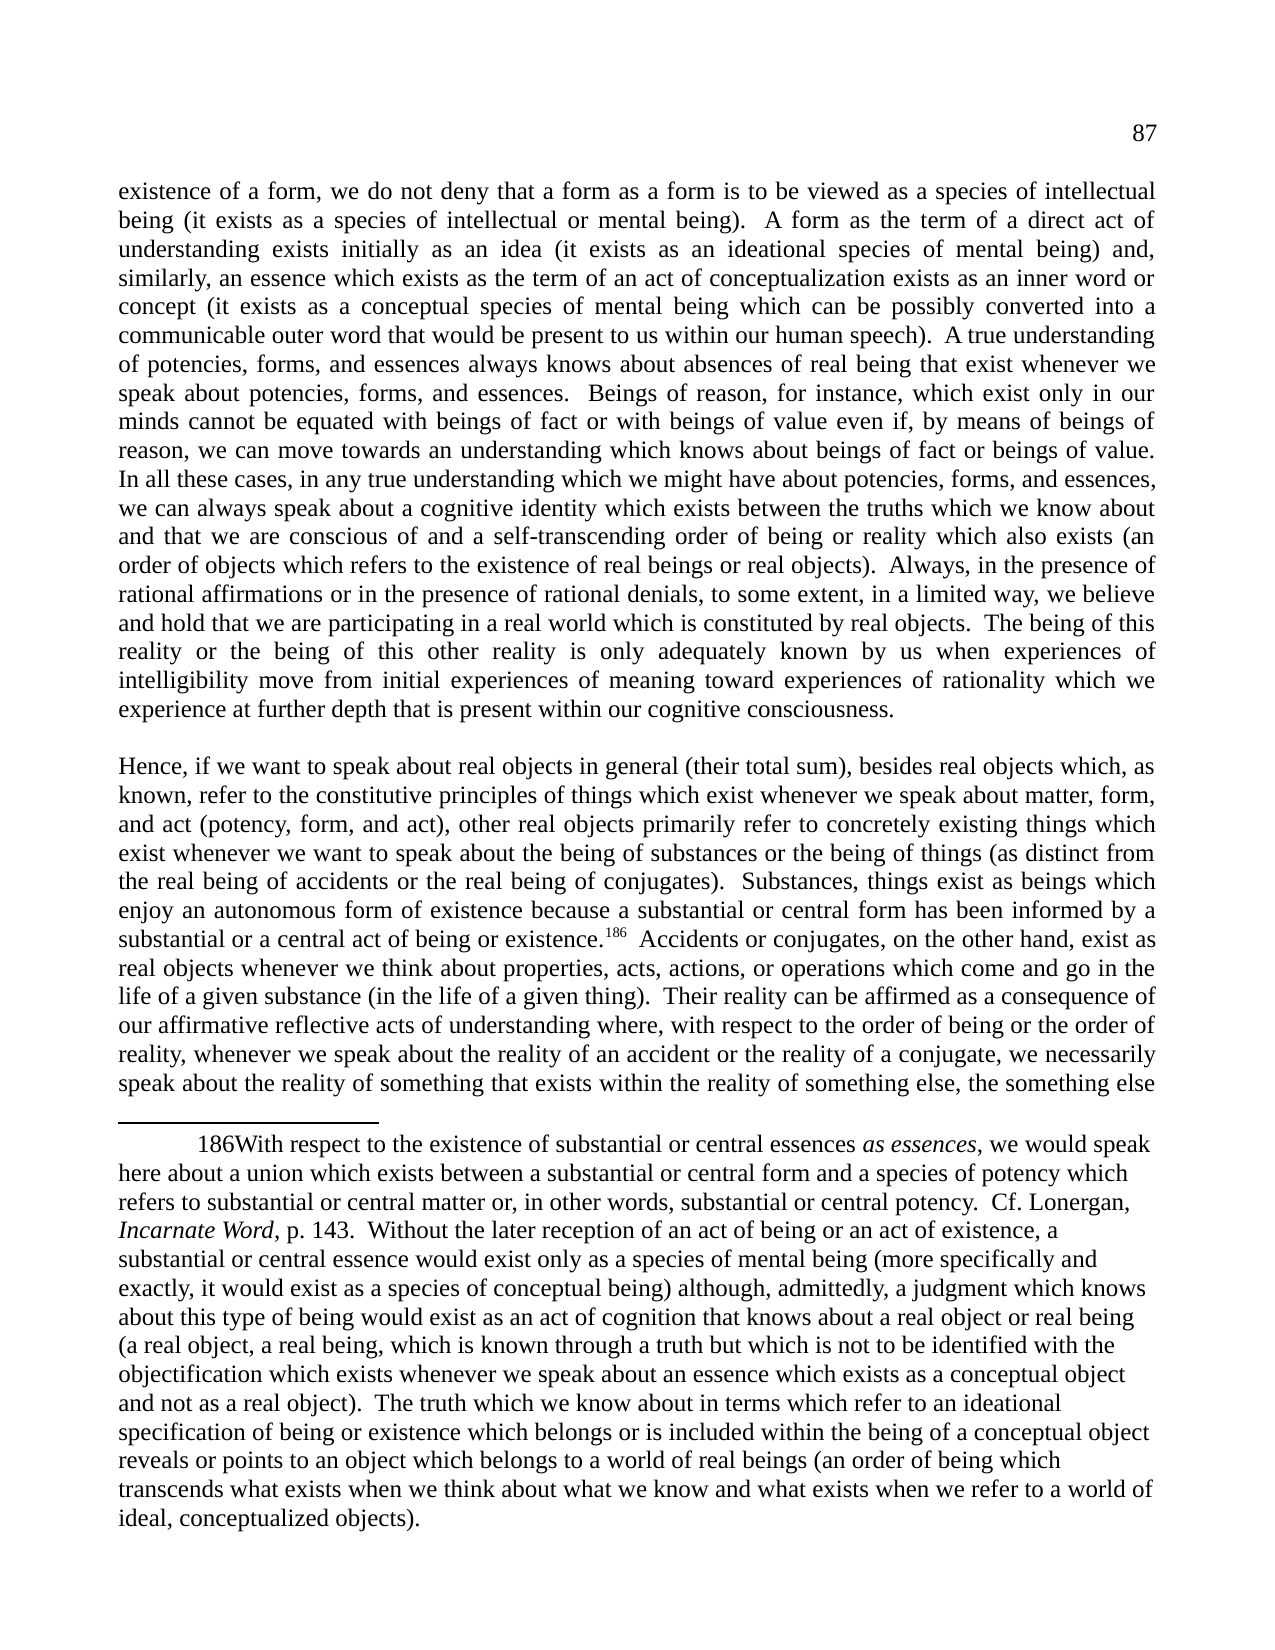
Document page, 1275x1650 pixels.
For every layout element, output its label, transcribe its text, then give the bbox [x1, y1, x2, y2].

text With respect to the existence of substantial or central essences as essences, we would speak here about a union which exists between a substantial or central form and a species of potency which refers to substantial or central matter or, in other words, substantial or central potency. Cf. Lonergan, Incarnate Word, p. 143. Without the later reception of an act of being or an act of existence, a substantial or central essence would exist only as a species of mental being (more specifically and exactly, it would exist as a species of conceptual being) although, admittedly, a judgment which knows about this type of being would exist as an act of cognition that knows about a real object or real being (a real object, a real being, which is known through a truth but which is not to be identified with the objectification which exists whenever we speak about an essence which exists as a conceptual object and not as a real object). The truth which we know about in terms which refer to an ideational specification of being or existence which belongs or is included within the being of a conceptual object reveals or points to an object which belongs to a world of real beings (an order of being which transcends what exists when we think about what we know and what exists when we refer to a world of ideal, conceptualized objects). [118, 1129, 1157, 1532]
text existence of a form, we do not deny that a form as a form is to be viewed as a species of intellectual being (it exists as a species of intellectual or mental being). A form as the term of a direct act of understanding exists initially as an idea (it exists as an ideational species of mental being) and, similarly, an essence which exists as the term of an act of conceptualization exists as an inner word or concept (it exists as a conceptual species of mental being which can be possibly converted into a communicable outer word that would be present to us within our human speech). A true understanding of potencies, forms, and essences always knows about absences of real being that exist whenever we speak about potencies, forms, and essences. Beings of reason, for instance, which exist only in our minds cannot be equated with beings of fact or with beings of value even if, by means of beings of reason, we can move towards an understanding which knows about beings of fact or beings of value. In all these cases, in any true understanding which we might have about potencies, forms, and essences, we can always speak about a cognitive identity which exists between the truths which we know about and that we are conscious of and a self-transcending order of being or reality which also exists (an order of objects which refers to the existence of real beings or real objects). Always, in the presence of rational affirmations or in the presence of rational denials, to some extent, in a limited way, we believe and hold that we are participating in a real world which is constituted by real objects. The being of this reality or the being of this other reality is only adequately known by us when experiences of intelligibility move from initial experiences of meaning toward experiences of rationality which we experience at further depth that is present within our cognitive consciousness. [118, 176, 1157, 723]
text Hence, if we want to speak about real objects in general (their total sum), besides real objects which, as known, refer to the constitutive principles of things which exist whenever we speak about matter, form, and act (potency, form, and act), other real objects primarily refer to concretely existing things which exist whenever we want to speak about the being of substances or the being of things (as distinct from the real being of accidents or the real being of conjugates). Substances, things exist as beings which enjoy an autonomous form of existence because a substantial or central form has been informed by a substantial or a central act of being or existence. Accidents or conjugates, on the other hand, exist as real objects whenever we think about properties, acts, actions, or operations which come and go in the life of a given substance (in the life of a given thing). Their reality can be affirmed as a consequence of our affirmative reflective acts of understanding where, with respect to the order of being or the order of reality, whenever we speak about the reality of an accident or the reality of a conjugate, we necessarily speak about the reality of something that exists within the reality of something else, the something else [118, 751, 1157, 1096]
